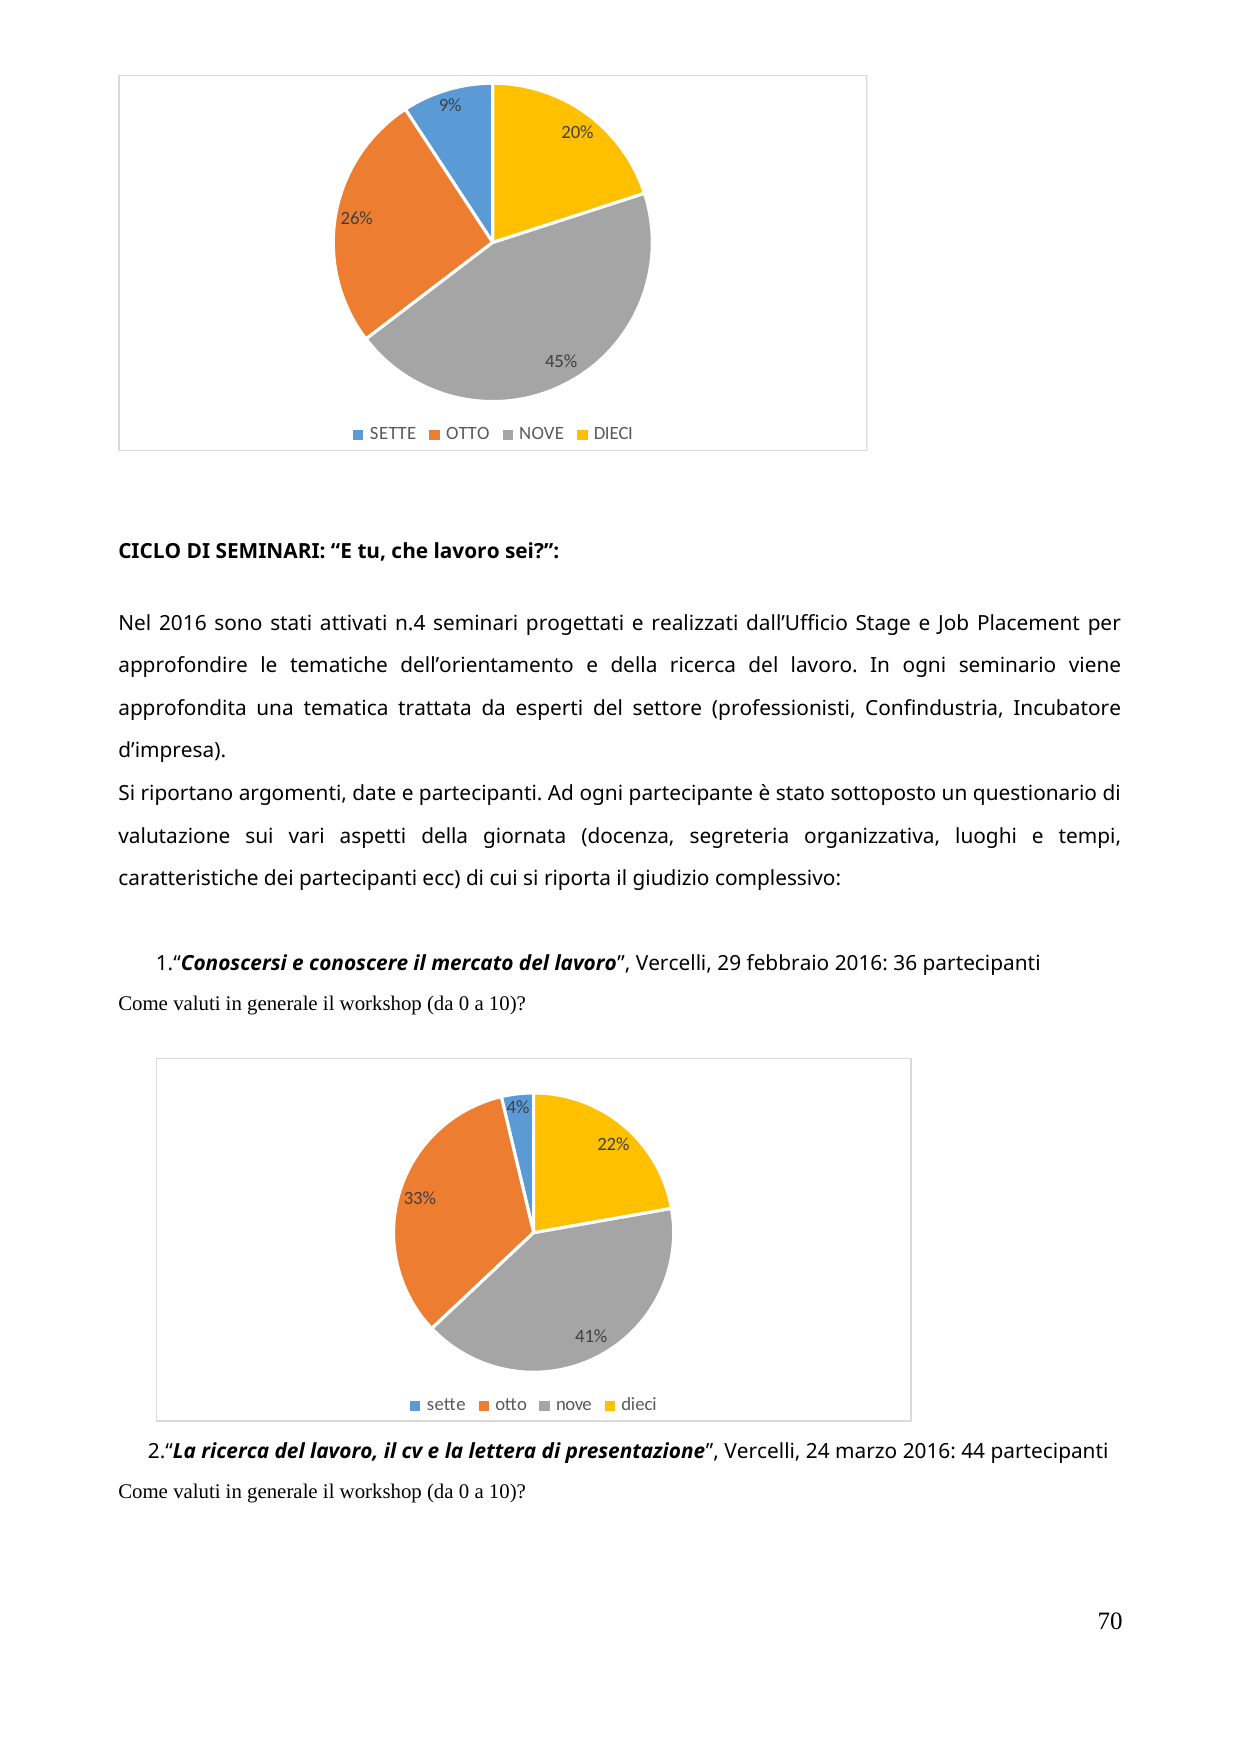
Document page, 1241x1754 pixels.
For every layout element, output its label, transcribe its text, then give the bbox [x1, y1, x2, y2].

text 1.“Conoscersi e conoscere il mercato del lavoro”, Vercelli, 29 febbraio 2016: 36 partecipanti [156, 948, 1122, 977]
text Come valuti in generale il workshop (da 0 a 10)? [118, 1479, 1122, 1503]
text Nel 2016 sono stati attivati n.4 seminari progettati e realizzati dall’Ufficio Stage e Job Placement per approfondire le tematiche dell’orientamento e della ricerca del lavoro. In ogni seminario viene approfondita una tematica trattata da esperti del settore (professionisti, Confindustria, Incubatore d’impresa). [118, 608, 1122, 764]
text 2.“La ricerca del lavoro, il cv e la lettera di presentazione”, Vercelli, 24 marzo 2016: 44 partecipanti [148, 1436, 1122, 1465]
text Si riportano argomenti, date e partecipanti. Ad ogni partecipante è stato sottoposto un questionario di valutazione sui vari aspetti della giornata (docenza, segreteria organizzativa, luoghi e tempi, caratteristiche dei partecipanti ecc) di cui si riporta il giudizio complessivo: [118, 778, 1122, 892]
text CICLO DI SEMINARI: “E tu, che lavoro sei?”: [118, 537, 1122, 565]
text Come valuti in generale il workshop (da 0 a 10)? [118, 991, 1122, 1015]
